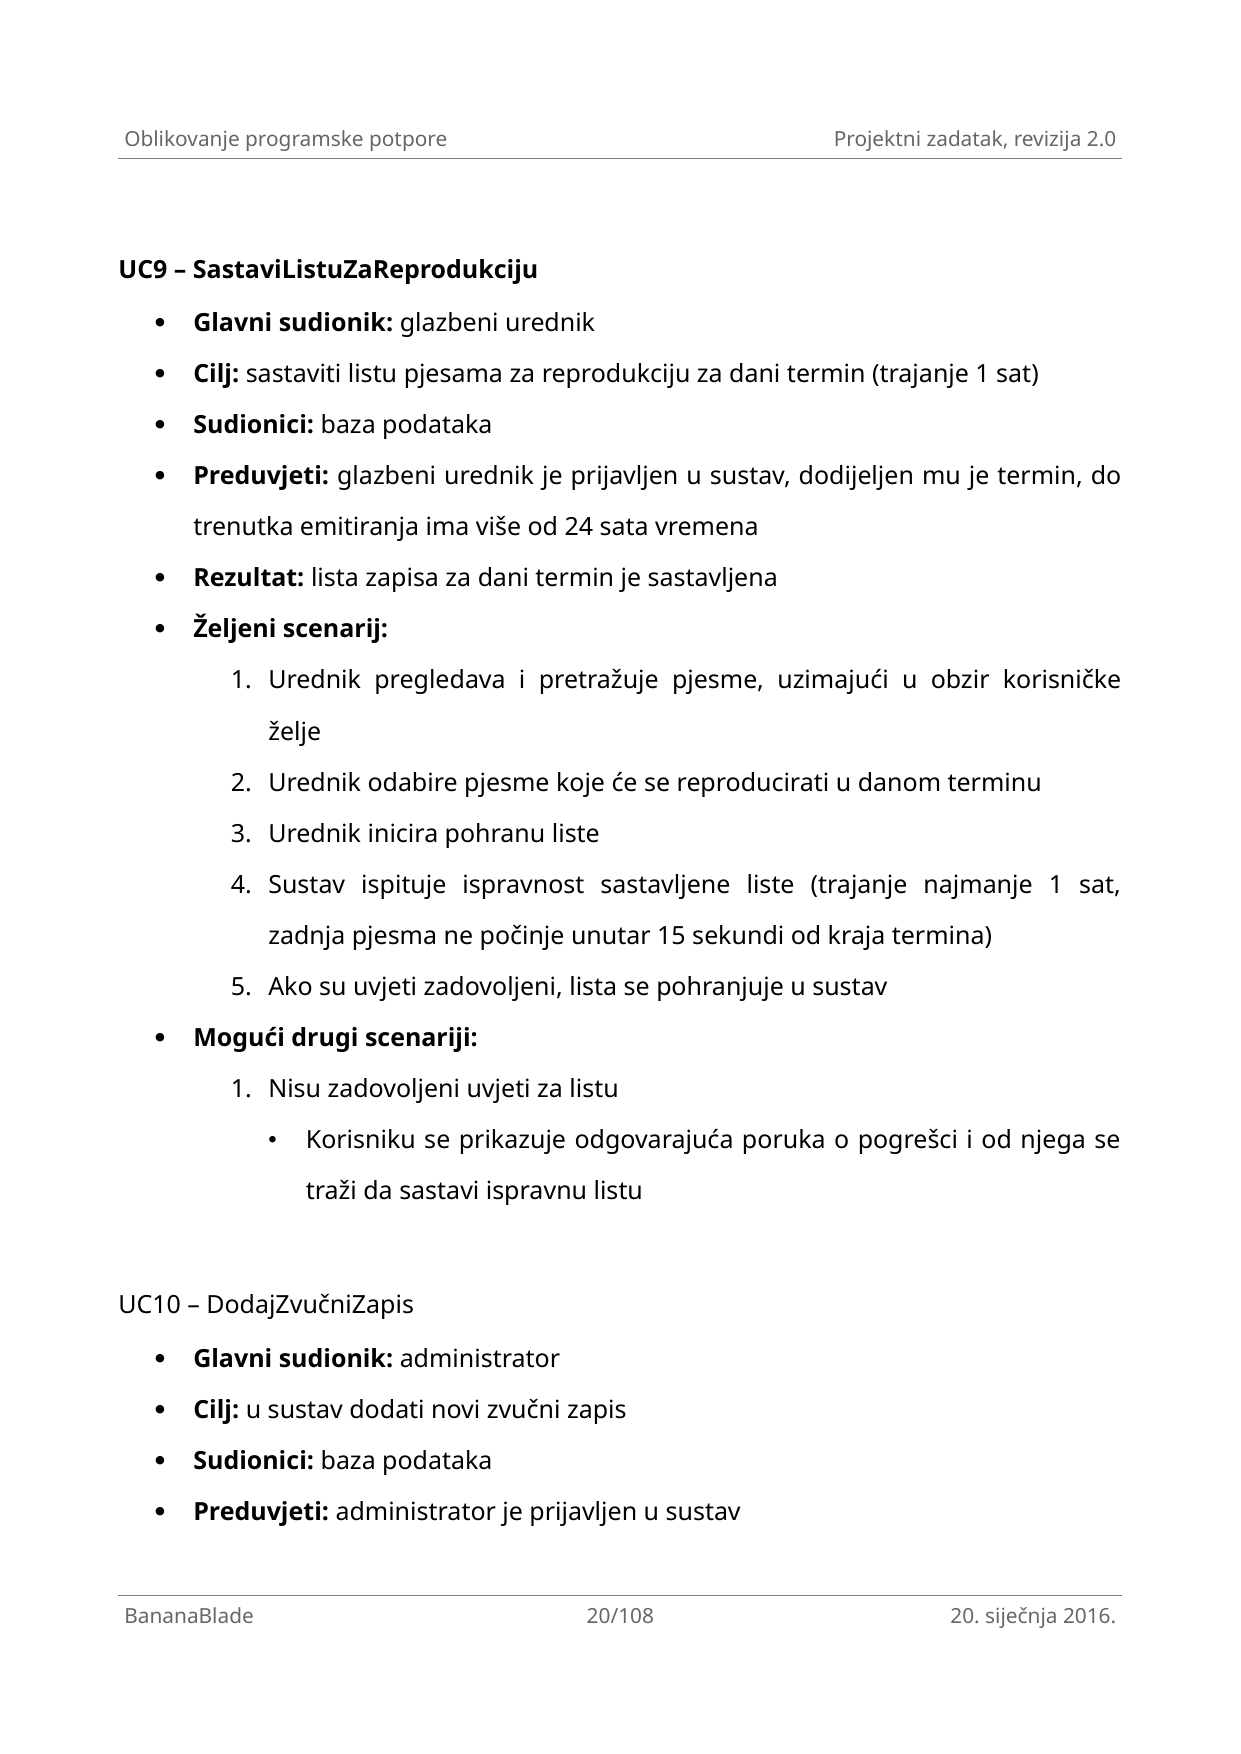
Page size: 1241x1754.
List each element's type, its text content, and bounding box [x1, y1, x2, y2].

list Cilj: u sustav dodati novi zvučni zapis [156, 1392, 1122, 1426]
list Sudionici: baza podataka [156, 1443, 1122, 1477]
list Korisniku se prikazuje odgovarajuća poruka o pogrešci i od njega se traži da sastavi ispravnu listu [268, 1122, 1122, 1207]
list Urednik inicira pohranu liste [231, 815, 1122, 849]
subtitle UC10 – DodajZvučniZapis [118, 1287, 1122, 1321]
list Preduvjeti: glazbeni urednik je prijavljen u sustav, dodijeljen mu je termin, do trenutka emitiranja ima više od 24 sata vremena [156, 458, 1122, 543]
list Urednik pregledava i pretražuje pjesme, uzimajući u obzir korisničke želje [231, 662, 1122, 747]
list Sustav ispituje ispravnost sastavljene liste (trajanje najmanje 1 sat, zadnja pjesma ne počinje unutar 15 sekundi od kraja termina) [231, 866, 1122, 951]
list Glavni sudionik: glazbeni urednik [156, 305, 1122, 339]
list Nisu zadovoljeni uvjeti za listu [231, 1071, 1122, 1104]
list Mogući drugi scenariji: [156, 1019, 1122, 1053]
subtitle UC9 – SastaviListuZaReprodukciju [118, 252, 1122, 286]
list Glavni sudionik: administrator [156, 1341, 1122, 1374]
list Sudionici: baza podataka [156, 407, 1122, 441]
list Preduvjeti: administrator je prijavljen u sustav [156, 1494, 1122, 1528]
list Urednik odabire pjesme koje će se reproducirati u danom terminu [231, 764, 1122, 798]
list Rezultat: lista zapisa za dani termin je sastavljena [156, 560, 1122, 594]
list Željeni scenarij: [156, 611, 1122, 645]
list Cilj: sastaviti listu pjesama za reprodukciju za dani termin (trajanje 1 sat) [156, 356, 1122, 390]
list Ako su uvjeti zadovoljeni, lista se pohranjuje u sustav [231, 968, 1122, 1002]
